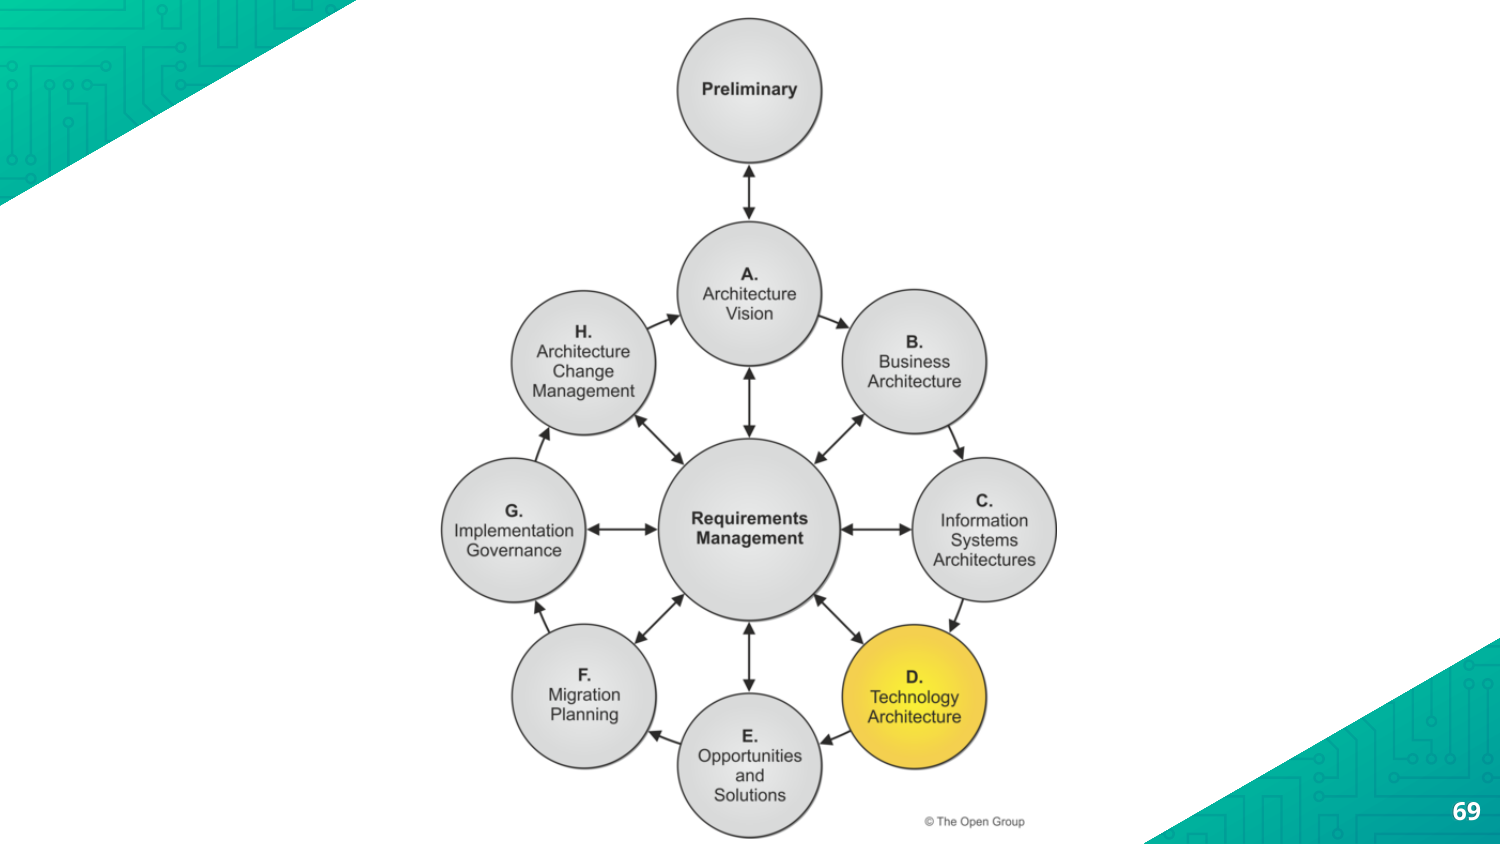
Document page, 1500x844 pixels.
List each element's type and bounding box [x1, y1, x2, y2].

slide_number [1391, 779, 1482, 844]
picture [440, 17, 1057, 839]
